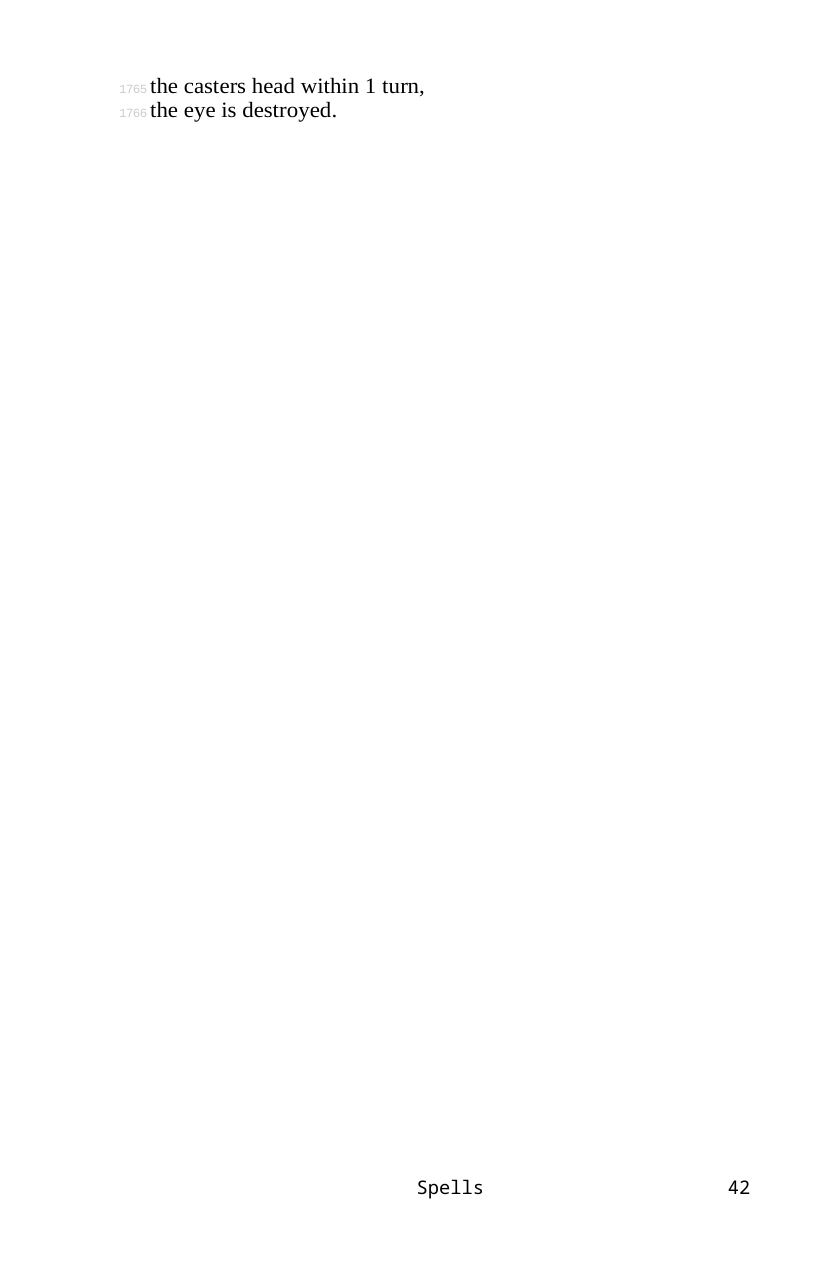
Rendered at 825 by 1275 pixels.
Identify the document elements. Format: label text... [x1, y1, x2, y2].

text the casters head within 1 turn, the eye is destroyed. [150, 75, 437, 122]
